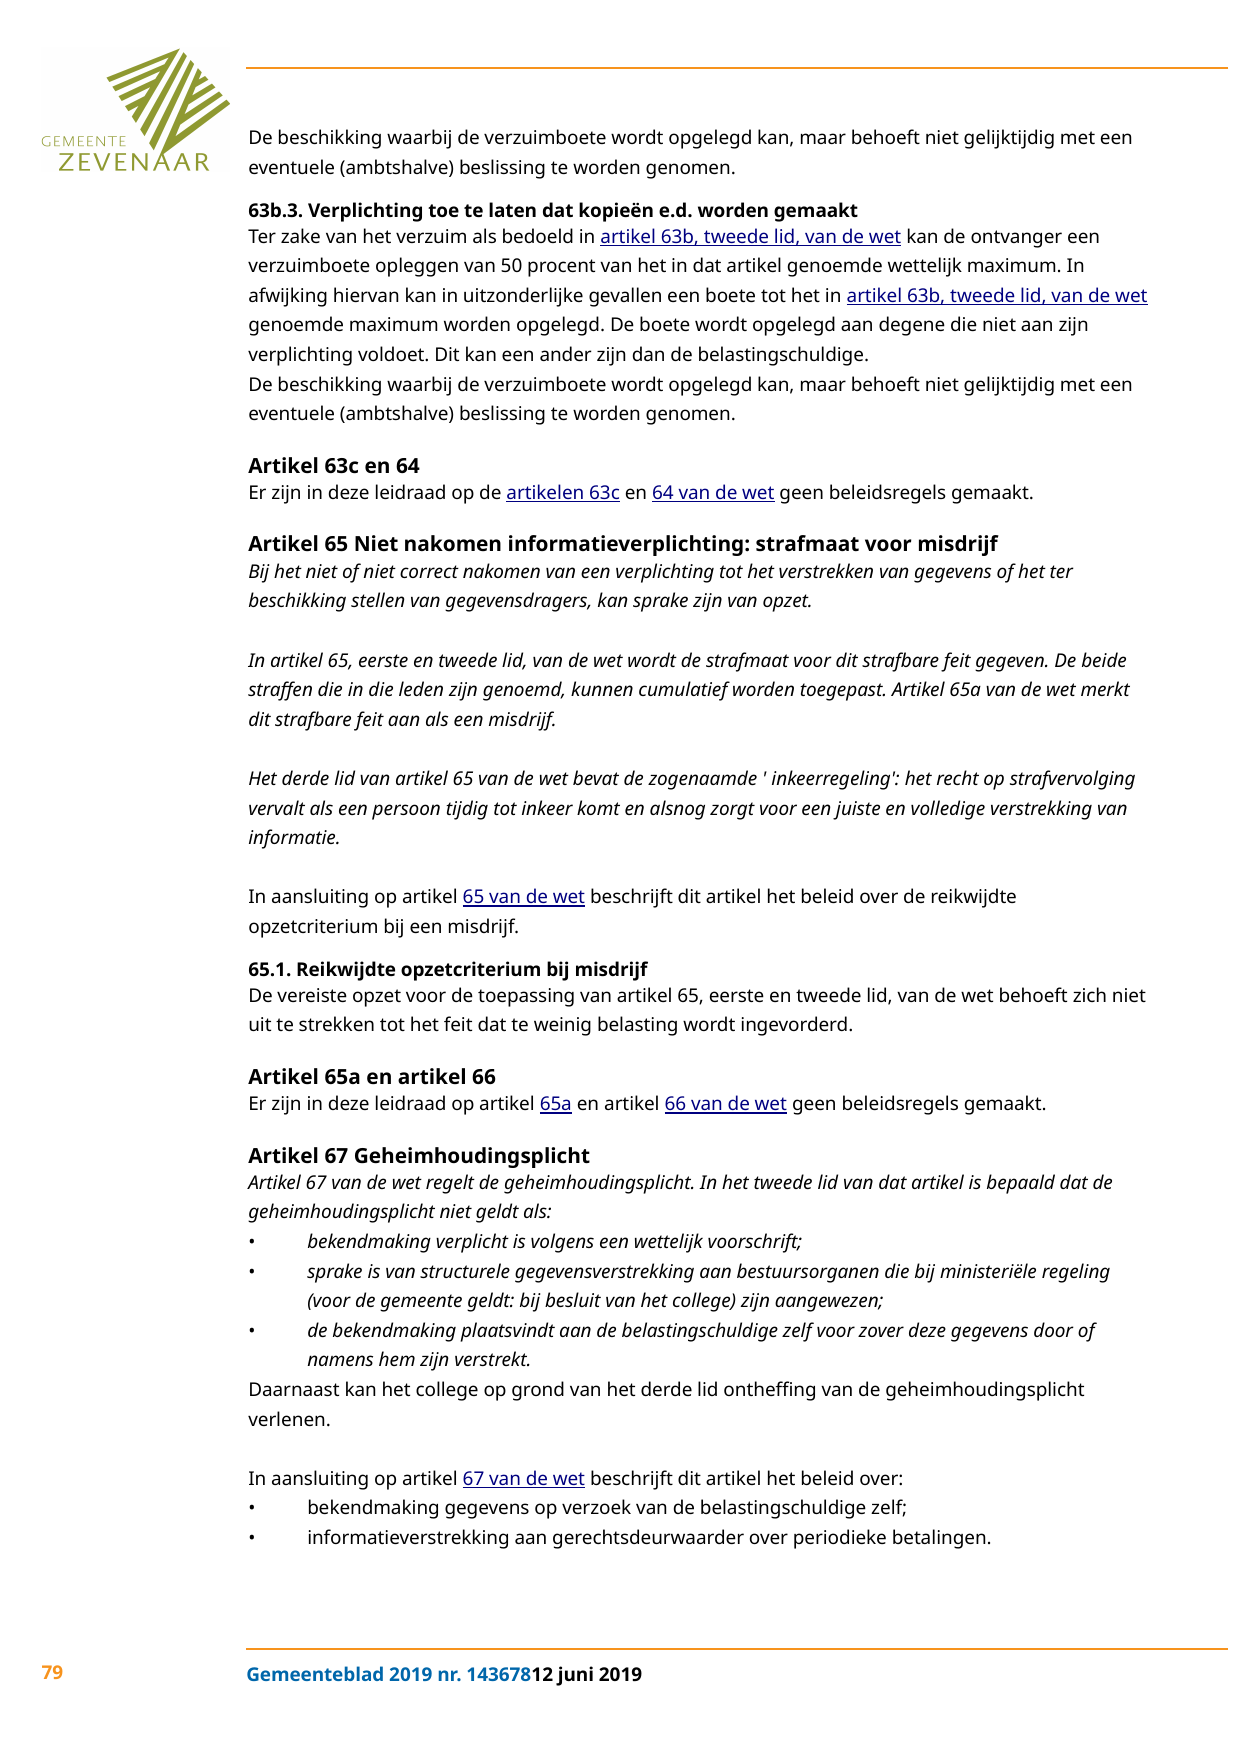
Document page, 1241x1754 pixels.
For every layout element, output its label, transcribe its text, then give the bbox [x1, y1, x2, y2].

text Artikel 65 Niet nakomen informatieverplichting: strafmaat voor misdrijf [248, 529, 1152, 558]
text Ter zake van het verzuim als bedoeld in artikel 63b, tweede lid, van de wet kan de ontvanger een verzuimboete opleggen van 50 procent van het in dat artikel genoemde wettelijk maximum. In afwijking hiervan kan in uitzonderlijke gevallen een boete tot het in artikel 63b, tweede lid, van de wet genoemde maximum worden opgelegd. De boete wordt opgelegd aan degene die niet aan zijn verplichting voldoet. Dit kan een ander zijn dan de belastingschuldige. [248, 223, 1152, 367]
text De beschikking waarbij de verzuimboete wordt opgelegd kan, maar behoeft niet gelijktijdig met een eventuele (ambtshalve) beslissing te worden genomen. [248, 124, 1152, 180]
list sprake is van structurele gegevensverstrekking aan bestuursorganen die bij ministeriële regeling (voor de gemeente geldt: bij besluit van het college) zijn aangewezen; [248, 1258, 1152, 1313]
list bekendmaking gegevens op verzoek van de belastingschuldige zelf; [248, 1494, 1152, 1520]
text In artikel 65, eerste en tweede lid, van de wet wordt de strafmaat voor dit strafbare feit gegeven. De beide straffen die in die leden zijn genoemd, kunnen cumulatief worden toegepast. Artikel 65a van de wet merkt dit strafbare feit aan als een misdrijf. [248, 647, 1152, 732]
text Artikel 63c en 64 [248, 451, 1152, 479]
list informatieverstrekking aan gerechtsdeurwaarder over periodieke betalingen. [248, 1524, 1152, 1550]
text 65.1. Reikwijdte opzetcriterium bij misdrijf [248, 956, 1152, 982]
text De vereiste opzet voor de toepassing van artikel 65, eerste en tweede lid, van de wet behoeft zich niet uit te strekken tot het feit dat te weinig belasting wordt ingevorderd. [248, 982, 1152, 1037]
text Er zijn in deze leidraad op artikel 65a en artikel 66 van de wet geen beleidsregels gemaakt. [248, 1090, 1152, 1116]
text De beschikking waarbij de verzuimboete wordt opgelegd kan, maar behoeft niet gelijktijdig met een eventuele (ambtshalve) beslissing te worden genomen. [248, 371, 1152, 426]
text In aansluiting op artikel 65 van de wet beschrijft dit artikel het beleid over de reikwijdte opzetcriterium bij een misdrijf. [248, 883, 1152, 939]
text Het derde lid van artikel 65 van de wet bevat de zogenaamde ' inkeerregeling': het recht op strafvervolging vervalt als een persoon tijdig tot inkeer komt en alsnog zorgt voor een juiste en volledige verstrekking van informatie. [248, 765, 1152, 850]
text Er zijn in deze leidraad op de artikelen 63c en 64 van de wet geen beleidsregels gemaakt. [248, 479, 1152, 505]
text 63b.3. Verplichting toe te laten dat kopieën e.d. worden gemaakt [248, 197, 1152, 223]
text Bij het niet of niet correct nakomen van een verplichting tot het verstrekken van gegevens of het ter beschikking stellen van gegevensdragers, kan sprake zijn van opzet. [248, 558, 1152, 613]
list de bekendmaking plaatsvindt aan de belastingschuldige zelf voor zover deze gegevens door of namens hem zijn verstrekt. [248, 1317, 1152, 1372]
list bekendmaking verplicht is volgens een wettelijk voorschrift; [248, 1228, 1152, 1254]
text Artikel 65a en artikel 66 [248, 1062, 1152, 1090]
picture [41, 47, 231, 172]
text Artikel 67 Geheimhoudingsplicht [248, 1141, 1152, 1169]
text Daarnaast kan het college op grond van het derde lid ontheffing van de geheimhoudingsplicht verlenen. [248, 1376, 1152, 1432]
text In aansluiting op artikel 67 van de wet beschrijft dit artikel het beleid over: [248, 1465, 1152, 1491]
text Artikel 67 van de wet regelt de geheimhoudingsplicht. In het tweede lid van dat artikel is bepaald dat de geheimhoudingsplicht niet geldt als: [248, 1169, 1152, 1224]
